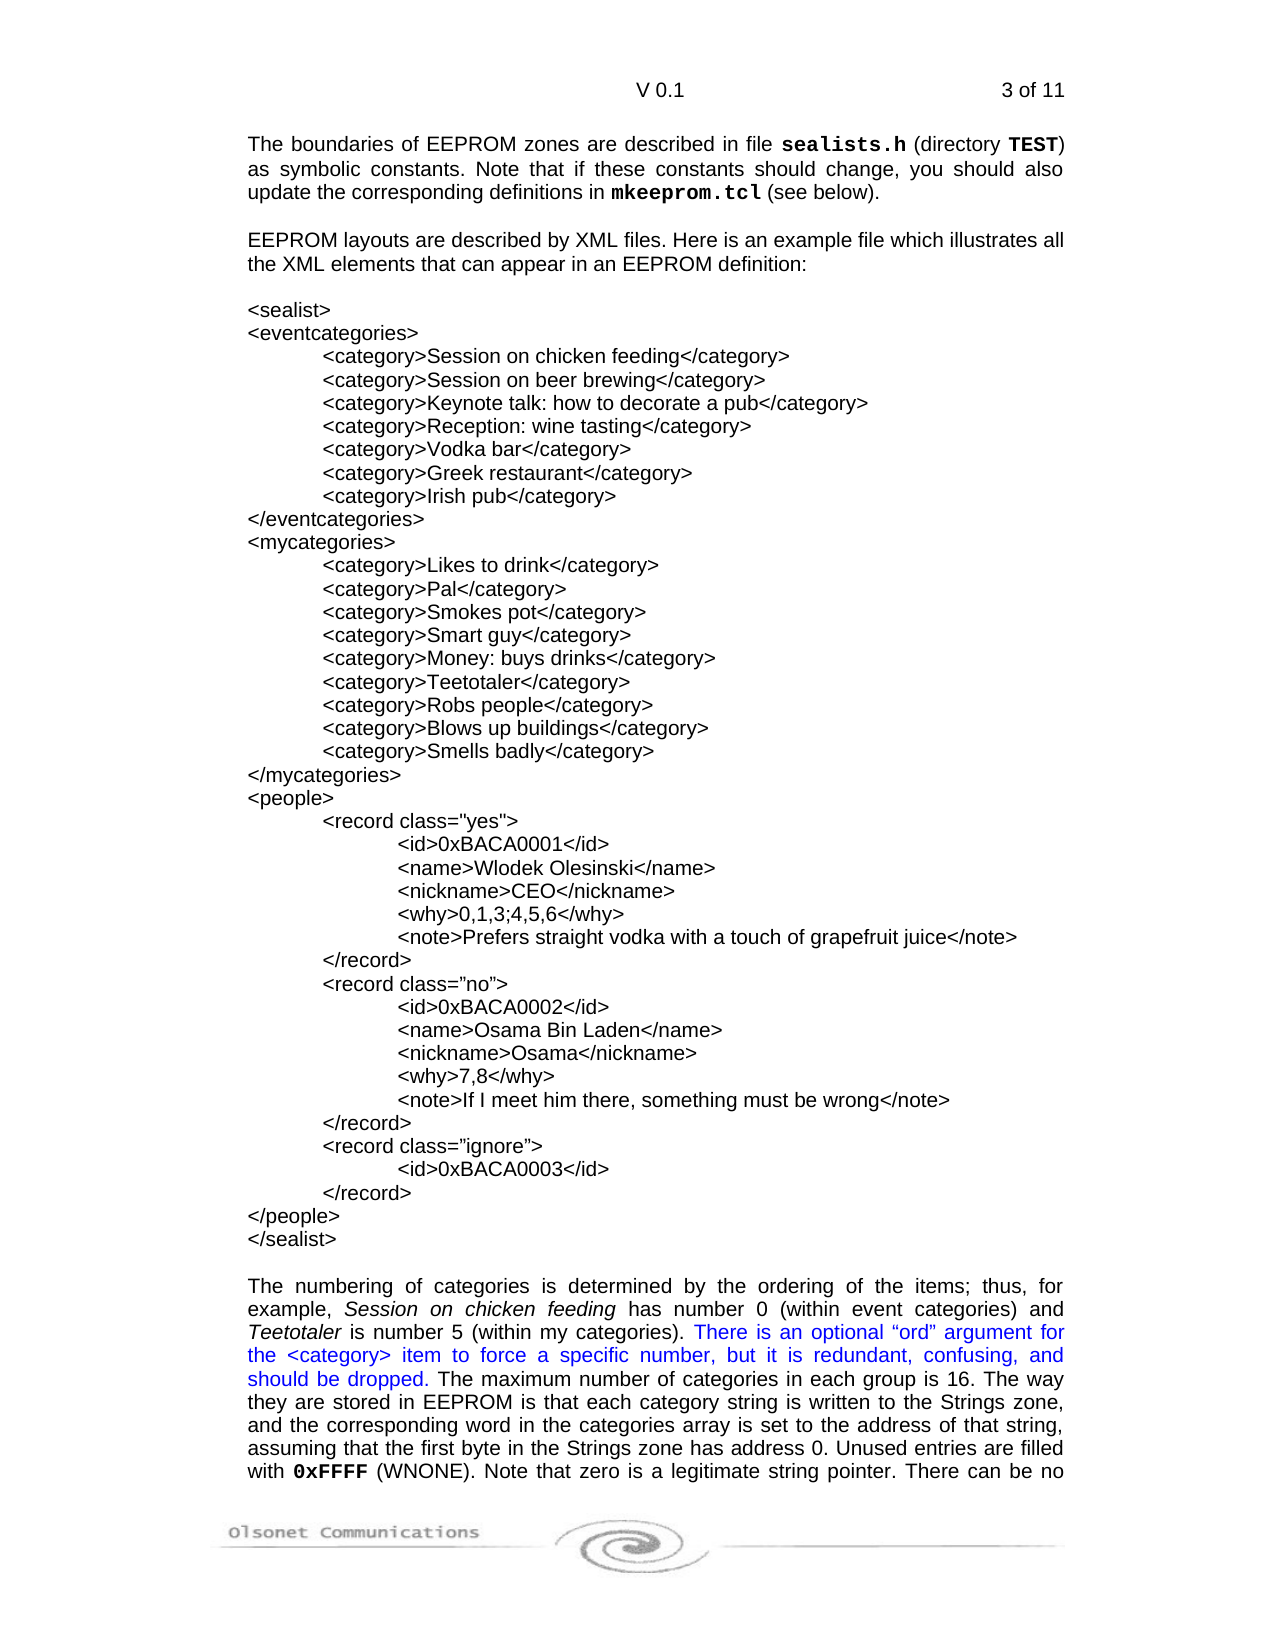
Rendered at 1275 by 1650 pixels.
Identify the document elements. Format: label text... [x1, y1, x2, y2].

text <people> [247, 786, 1065, 809]
text </mycategories> [247, 763, 1065, 786]
text </people> [247, 1204, 1065, 1228]
text </record> [247, 949, 1065, 972]
text <category>Pal</category> [247, 577, 1065, 601]
text <note>If I meet him there, something must be wrong</note> [247, 1088, 1065, 1112]
text The numbering of categories is determined by the ordering of the items; thus, for example, Session on chicken feeding has number 0 (within event categories) and Teetotaler is number 5 (within my categories). There is an optional “ord” argument for the <category> item to force a specific number, but it is redundant, confusing, and should be dropped. The maximum number of categories in each group is 16. The way they are stored in EEPROM is that each category string is written to the Strings zone, and the corresponding word in the categories array is set to the address of that string, assuming that the first byte in the Strings zone has address 0. Unused entries are filled with 0xFFFF (WNONE). Note that zero is a legitimate string pointer. There can be no [247, 1274, 1065, 1485]
text <eventcategories> [247, 322, 1065, 345]
text <category>Smart guy</category> [247, 624, 1065, 647]
text <category>Robs people</category> [247, 693, 1065, 717]
text <category>Session on chicken feeding</category> [247, 345, 1065, 368]
text <category>Greek restaurant</category> [247, 461, 1065, 484]
text <category>Vodka bar</category> [247, 438, 1065, 461]
text <category>Likes to drink</category> [247, 554, 1065, 577]
text <id>0xBACA0003</id> [247, 1158, 1065, 1181]
text <name>Osama Bin Laden</name> [247, 1019, 1065, 1042]
text <sealist> [247, 298, 1065, 322]
text <record class=”ignore”> [247, 1135, 1065, 1158]
text <category>Reception: wine tasting</category> [247, 415, 1065, 438]
text <note>Prefers straight vodka with a touch of grapefruit juice</note> [247, 926, 1065, 949]
text </record> [247, 1112, 1065, 1135]
text <id>0xBACA0002</id> [247, 995, 1065, 1019]
text <id>0xBACA0001</id> [247, 833, 1065, 856]
text <category>Session on beer brewing</category> [247, 368, 1065, 391]
text <category>Smells badly</category> [247, 740, 1065, 763]
text <category>Smokes pot</category> [247, 601, 1065, 624]
text <why>7,8</why> [247, 1065, 1065, 1088]
text <category>Irish pub</category> [247, 484, 1065, 508]
text </sealist> [247, 1228, 1065, 1251]
text <nickname>CEO</nickname> [247, 879, 1065, 902]
text <category>Keynote talk: how to decorate a pub</category> [247, 391, 1065, 415]
text EEPROM layouts are described by XML files. Here is an example file which illustrates all the XML elements that can appear in an EEPROM definition: [247, 229, 1065, 275]
text <category>Money: buys drinks</category> [247, 647, 1065, 670]
text <name>Wlodek Olesinski</name> [247, 856, 1065, 879]
text <record class="yes"> [247, 809, 1065, 833]
text <record class=”no”> [247, 972, 1065, 995]
text <category>Blows up buildings</category> [247, 717, 1065, 740]
text <category>Teetotaler</category> [247, 670, 1065, 693]
text The boundaries of EEPROM zones are described in file sealists.h (directory TEST) as symbolic constants. Note that if these constants should change, you should also update the corresponding definitions in mkeeprom.tcl (see below). [247, 132, 1065, 206]
text </record> [247, 1181, 1065, 1204]
picture [210, 1504, 1065, 1596]
text </eventcategories> [247, 508, 1065, 531]
text <nickname>Osama</nickname> [247, 1042, 1065, 1065]
text <why>0,1,3;4,5,6</why> [247, 902, 1065, 926]
text <mycategories> [247, 531, 1065, 554]
